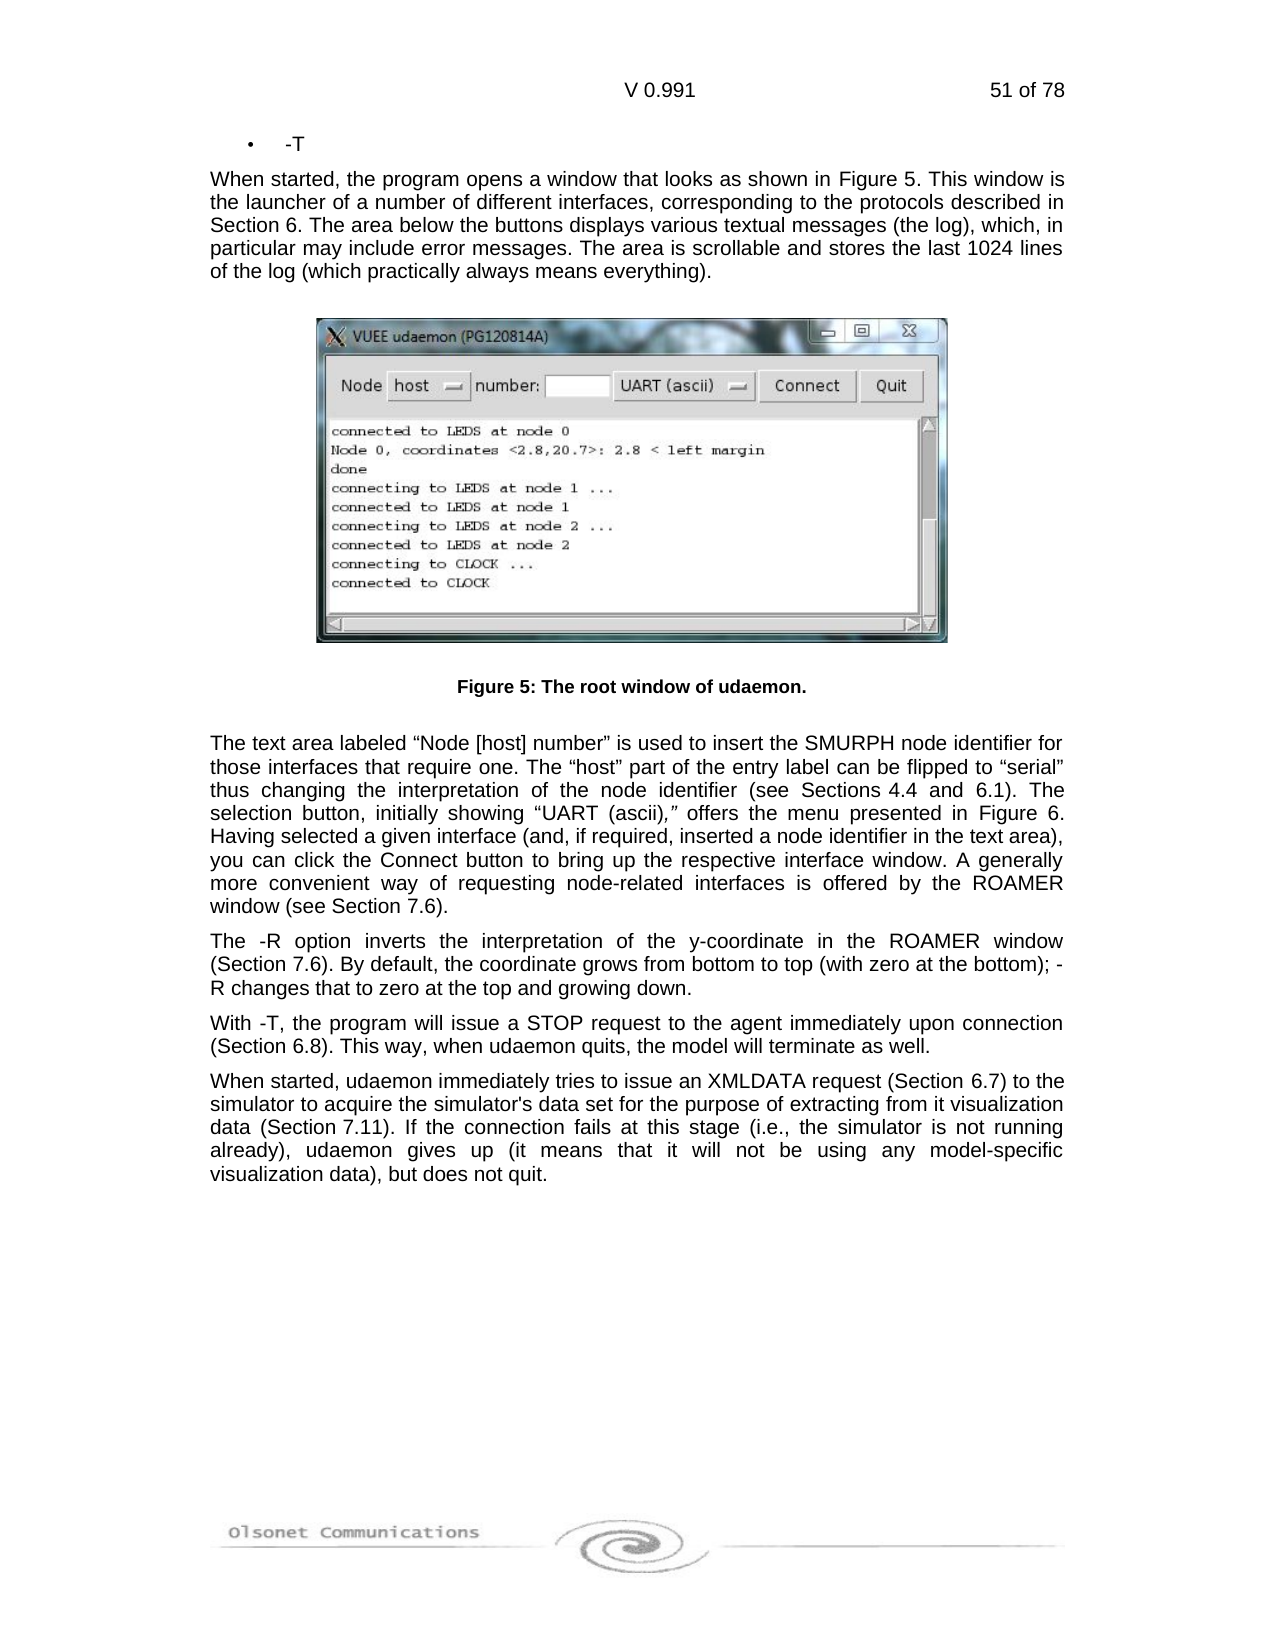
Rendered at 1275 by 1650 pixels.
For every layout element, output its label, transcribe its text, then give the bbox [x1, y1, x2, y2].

text The -R option inverts the interpretation of the y-coordinate in the ROAMER window (Section 7.6). By default, the coordinate grows from bottom to top (with zero at the bottom); -R changes that to zero at the top and growing down. [210, 929, 1065, 999]
text When started, udaemon immediately tries to issue an XMLDATA request (Section 6.7) to the simulator to acquire the simulator's data set for the purpose of extracting from it visualization data (Section 7.11). If the connection fails at this stage (i.e., the simulator is not running already), udaemon gives up (it means that it will not be using any model-specific visualization data), but does not quit. [210, 1069, 1065, 1185]
text The text area labeled “Node [host] number” is used to insert the SMURPH node identifier for those interfaces that require one. The “host” part of the entry label can be flipped to “serial” thus changing the interpretation of the node identifier (see Sections 4.4 and 6.1). The selection button, initially showing “UART (ascii),” offers the menu presented in Figure 6. Having selected a given interface (and, if required, inserted a node identifier in the text area), you can click the Connect button to bring up the respective interface window. A generally more convenient way of requesting node-related interfaces is offered by the ROAMER window (see Section 7.6). [210, 732, 1065, 918]
text When started, the program opens a window that looks as shown in Figure 5. This window is the launcher of a number of different interfaces, corresponding to the protocols described in Section 6. The area below the buttons displays various textual messages (the log), which, in particular may include error messages. The area is scrollable and stores the last 1024 lines of the log (which practically always means everything). [210, 167, 1065, 283]
picture [210, 1504, 1065, 1596]
list -T [247, 132, 1065, 155]
text With -T, the program will issue a STOP request to the agent immediately upon connection (Section 6.8). This way, when udaemon quits, the model will terminate as well. [210, 1011, 1065, 1057]
text Figure 5: The root window of udaemon. [316, 676, 947, 697]
picture [316, 318, 948, 643]
